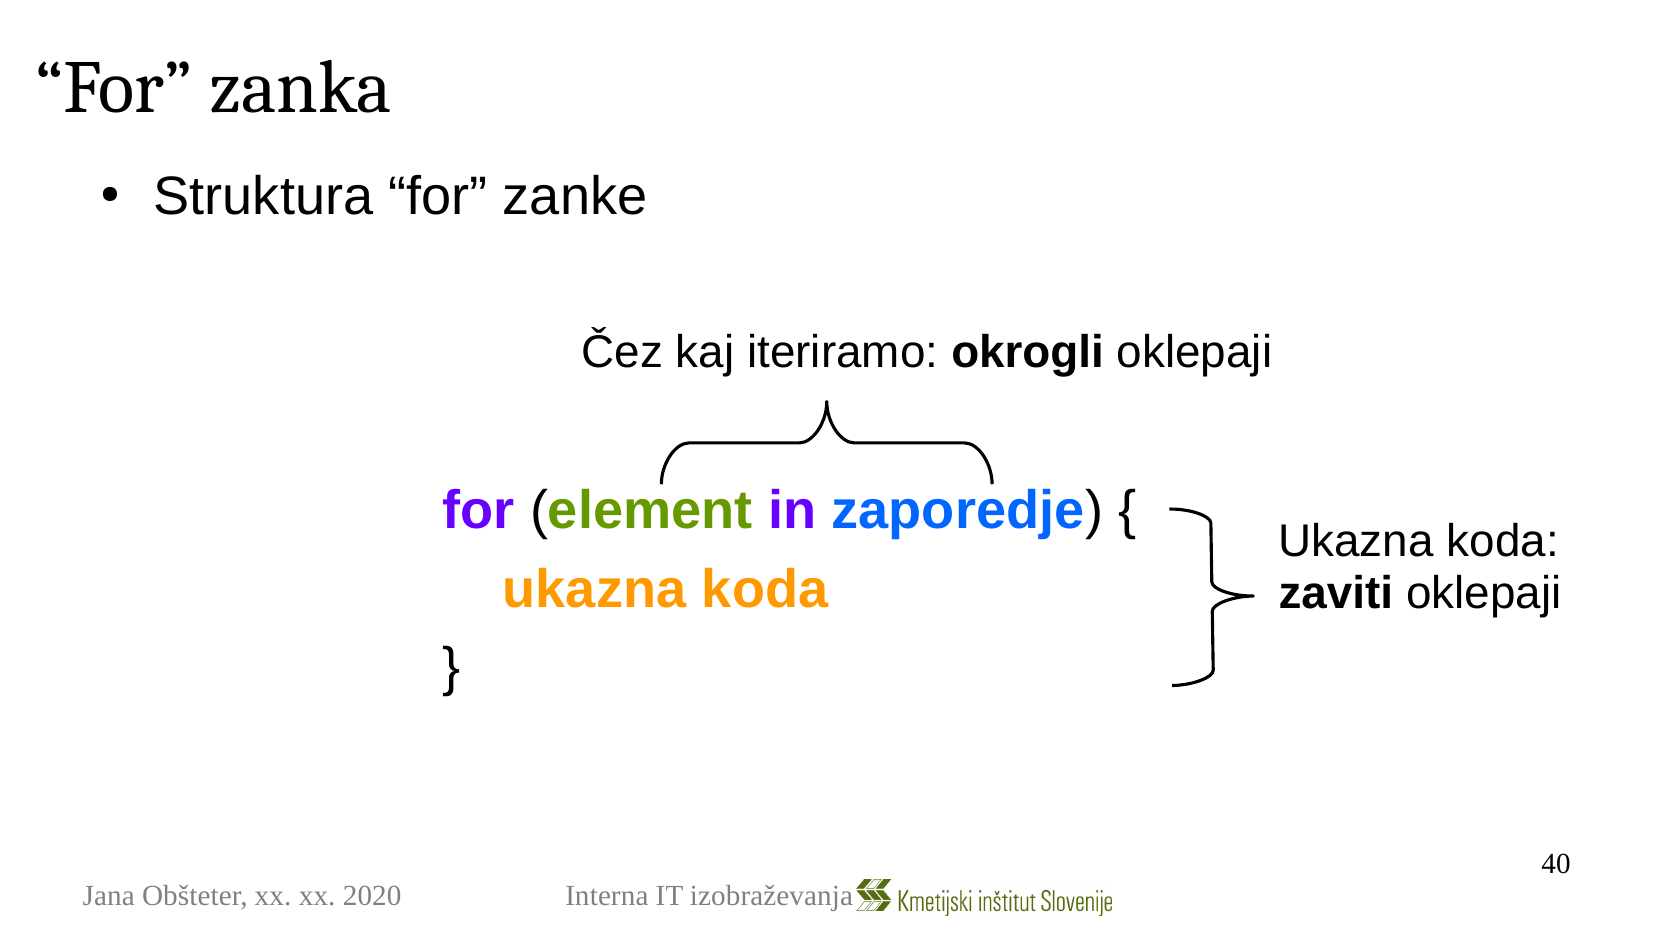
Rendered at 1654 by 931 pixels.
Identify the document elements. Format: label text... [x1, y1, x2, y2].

list Struktura “for” zanke for (element in zaporedje) { ukazna koda } [82, 165, 1642, 827]
text_box Čez kaj iteriramo: okrogli oklepaji [566, 318, 1335, 437]
text_box Ukazna koda: zaviti oklepaji [1263, 507, 1607, 677]
title “For” zanka [35, 21, 1524, 154]
picture [856, 879, 1112, 916]
